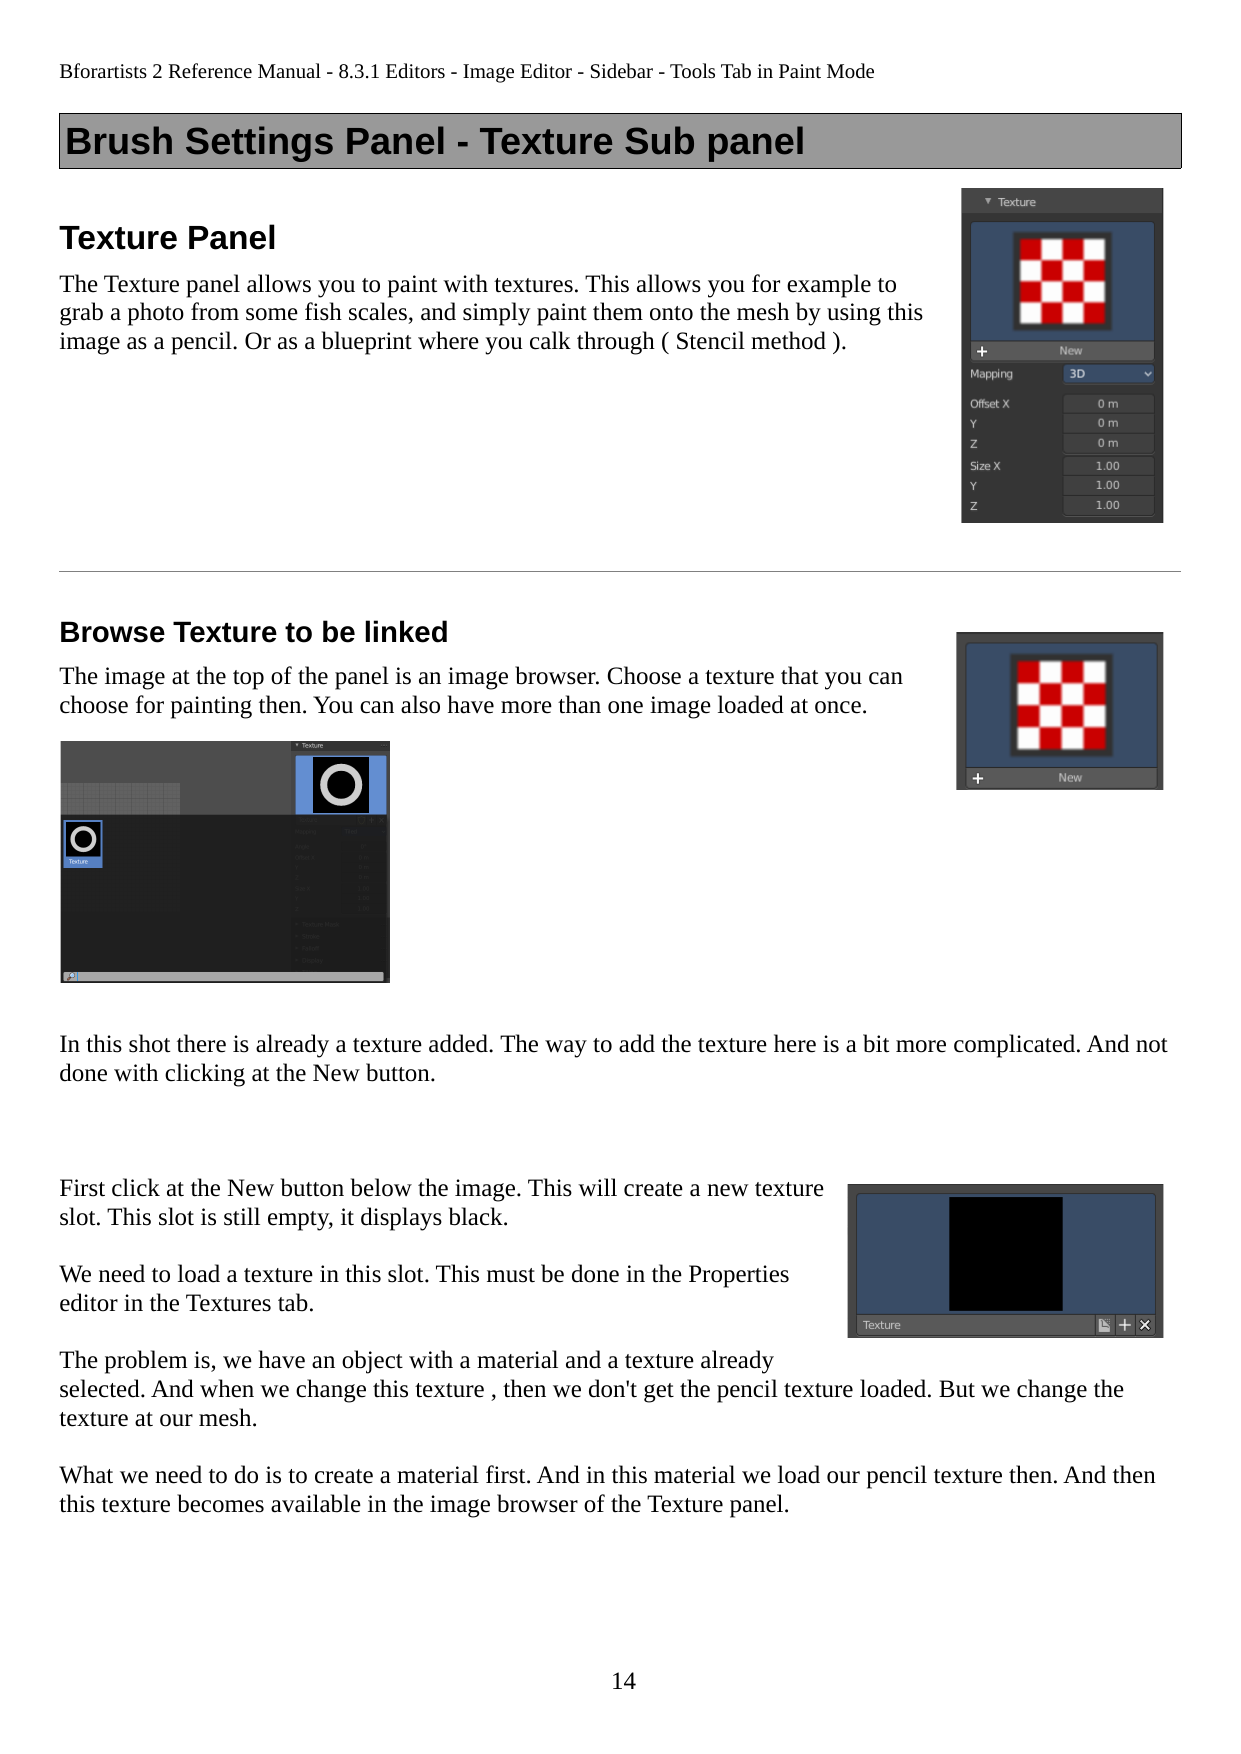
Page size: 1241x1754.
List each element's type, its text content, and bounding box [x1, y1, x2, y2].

text The Texture panel allows you to paint with textures. This allows you for example to grab a photo from some fish scales, and simply paint them onto the mesh by using this image as a pencil. Or as a blueprint where you calk through ( Stencil method ). [59, 269, 961, 355]
table_header Brush Settings Panel - Texture Sub panel [60, 114, 1181, 168]
subtitle [1164, 217, 1181, 256]
subtitle Texture Panel [59, 217, 961, 256]
subtitle Browse Texture to be linked [59, 615, 1181, 649]
text What we need to do is to create a material first. And in this material we load our pencil texture then. And then this texture becomes available in the image browser of the Texture panel. [59, 1460, 1181, 1518]
text First click at the New button below the image. This will create a new texture slot. This slot is still empty, it displays black. [59, 1173, 1181, 1230]
text In this shot there is already a texture added. The way to add the texture here is a bit more complicated. And not done with clicking at the New button. [59, 1029, 1181, 1087]
picture [956, 632, 1164, 790]
text The image at the top of the panel is an image browser. Choose a texture that you can choose for painting then. You can also have more than one image loaded at once. [59, 661, 956, 719]
picture [847, 1184, 1164, 1338]
text The problem is, we have an object with a material and a texture already selected. And when we change this texture , then we don't get the pencil texture loaded. But we change the texture at our mesh. [59, 1345, 1181, 1432]
picture [60, 741, 390, 983]
picture [961, 188, 1164, 523]
text We need to load a texture in this slot. This must be done in the Properties editor in the Textures tab. [59, 1259, 847, 1317]
